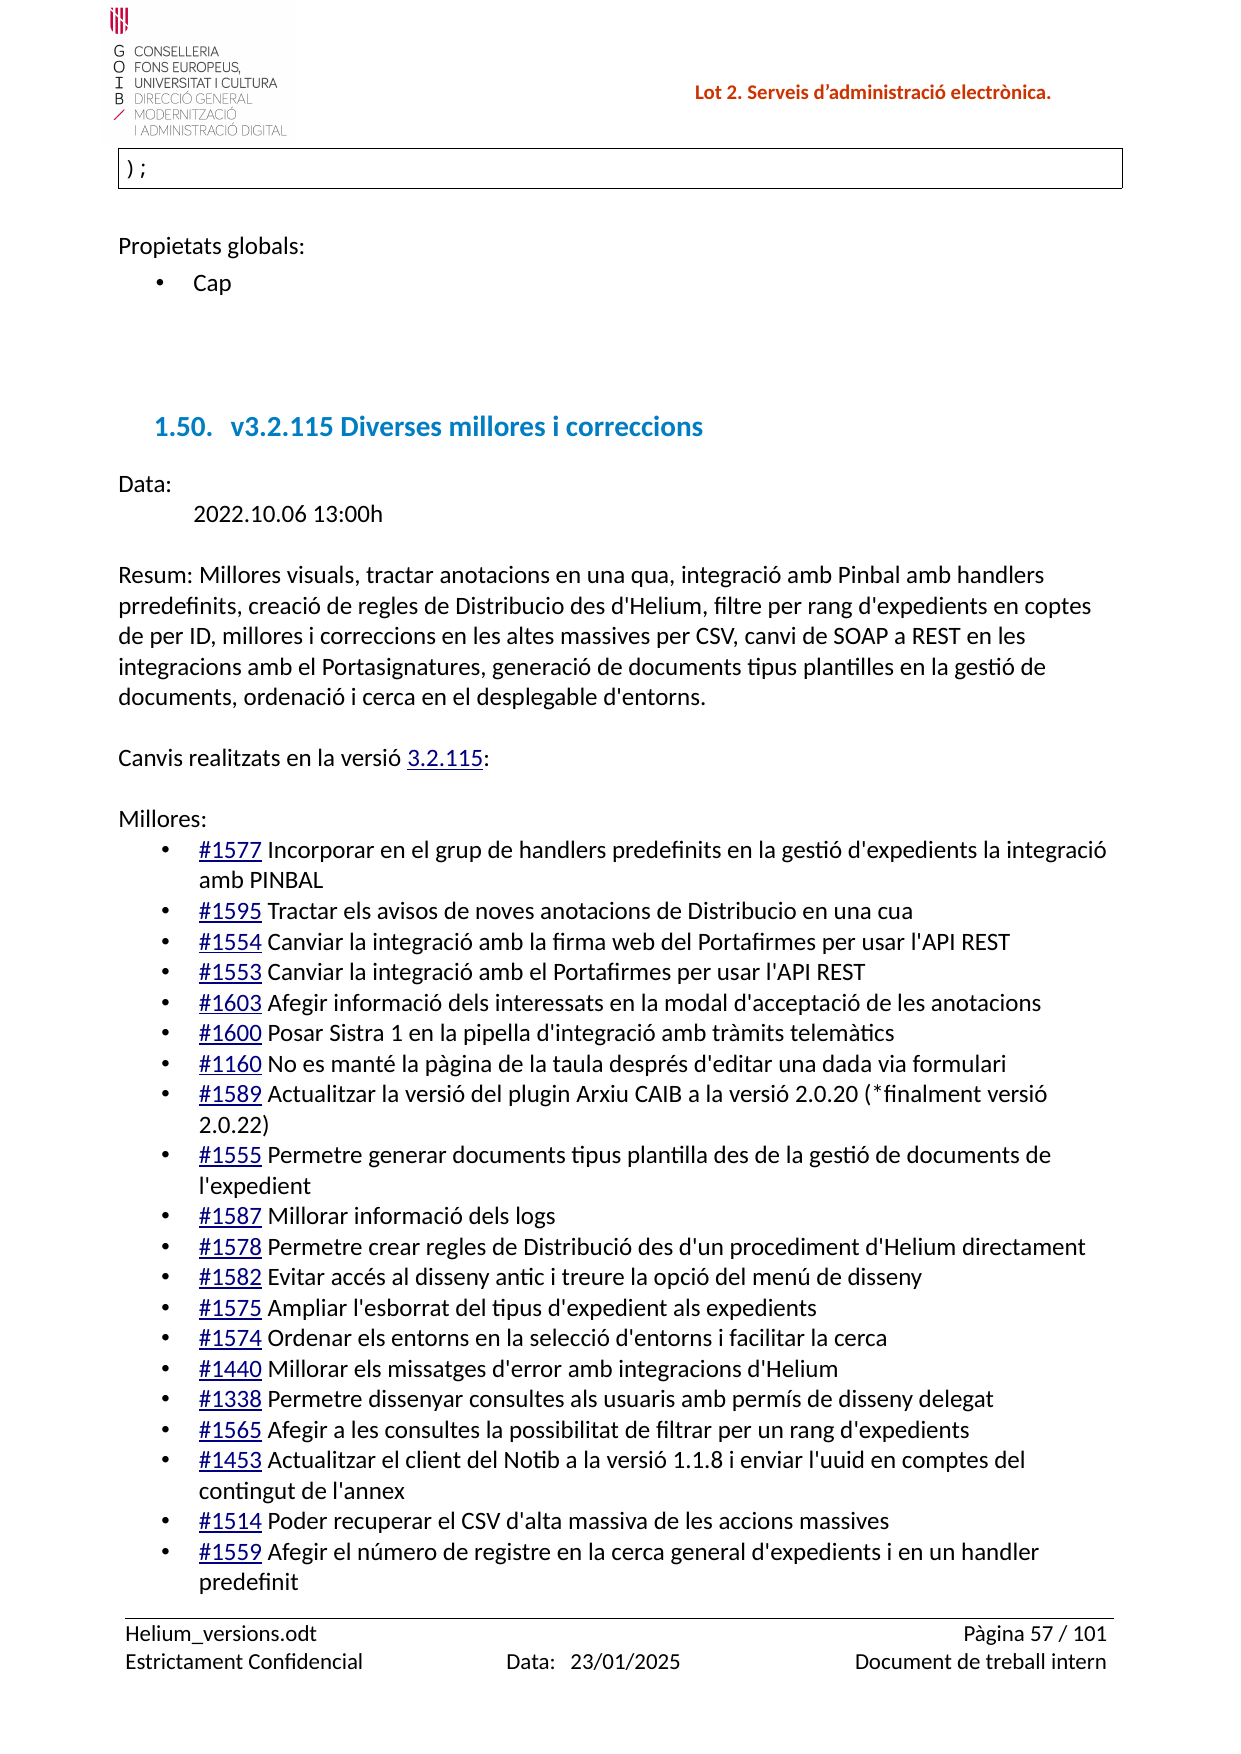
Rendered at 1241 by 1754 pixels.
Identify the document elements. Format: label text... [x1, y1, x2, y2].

list #1554 Canviar la integració amb la firma web del Portafirmes per usar l'API REST [161, 926, 1122, 956]
text Canvis realitzats en la versió 3.2.115: [118, 742, 1122, 773]
list #1595 Tractar els avisos de noves anotacions de Distribucio en una cua [161, 895, 1122, 926]
list #1453 Actualitzar el client del Notib a la versió 1.1.8 i enviar l'uuid en comptes del contingut de l'annex [161, 1444, 1122, 1506]
list #1514 Poder recuperar el CSV d'alta massiva de les accions massives [161, 1506, 1122, 1536]
text Millores: [118, 803, 1122, 834]
list #1589 Actualitzar la versió del plugin Arxiu CAIB a la versió 2.0.20 (*finalment versió 2.0.22) [161, 1078, 1122, 1139]
list #1160 No es manté la pàgina de la taula després d'editar una dada via formulari [161, 1048, 1122, 1078]
list #1603 Afegir informació dels interessats en la modal d'acceptació de les anotacions [161, 987, 1122, 1017]
list #1574 Ordenar els entorns en la selecció d'entorns i facilitar la cerca [161, 1322, 1122, 1353]
list #1600 Posar Sistra 1 en la pipella d'integració amb tràmits telemàtics [161, 1017, 1122, 1048]
list #1565 Afegir a les consultes la possibilitat de filtrar per un rang d'expedients [161, 1414, 1122, 1444]
text Propietats globals: [118, 230, 1122, 261]
list Cap [156, 267, 1122, 297]
list #1587 Millorar informació dels logs [161, 1200, 1122, 1231]
text 2022.10.06 13:00h [118, 498, 1122, 529]
text Resum: Millores visuals, tractar anotacions en una qua, integració amb Pinbal amb handlers prredefinits, creació de regles de Distribucio des d'Helium, filtre per rang d'expedients en coptes de per ID, millores i correccions en les altes massives per CSV, canvi de SOAP a REST en les integracions amb el Portasignatures, generació de documents tipus plantilles en la gestió de documents, ordenació i cerca en el desplegable d'entorns. [118, 559, 1122, 712]
list #1577 Incorporar en el grup de handlers predefinits en la gestió d'expedients la integració amb PINBAL [161, 834, 1122, 895]
list #1575 Ampliar l'esborrat del tipus d'expedient als expedients [161, 1292, 1122, 1322]
list #1559 Afegir el número de registre en la cerca general d'expedients i en un handler predefinit [161, 1536, 1122, 1597]
text Data: [118, 468, 1122, 498]
subtitle v3.2.115 Diverses millores i correccions [153, 408, 1122, 444]
list #1440 Millorar els missatges d'error amb integracions d'Helium [161, 1353, 1122, 1383]
list #1553 Canviar la integració amb el Portafirmes per usar l'API REST [161, 956, 1122, 987]
list #1582 Evitar accés al disseny antic i treure la opció del menú de disseny [161, 1261, 1122, 1292]
list #1555 Permetre generar documents tipus plantilla des de la gestió de documents de l'expedient [161, 1139, 1122, 1200]
picture [100, 0, 297, 144]
list #1338 Permetre dissenyar consultes als usuaris amb permís de disseny delegat [161, 1383, 1122, 1414]
table_header ); [119, 149, 1122, 188]
list #1578 Permetre crear regles de Distribució des d'un procediment d'Helium directament [161, 1231, 1122, 1261]
